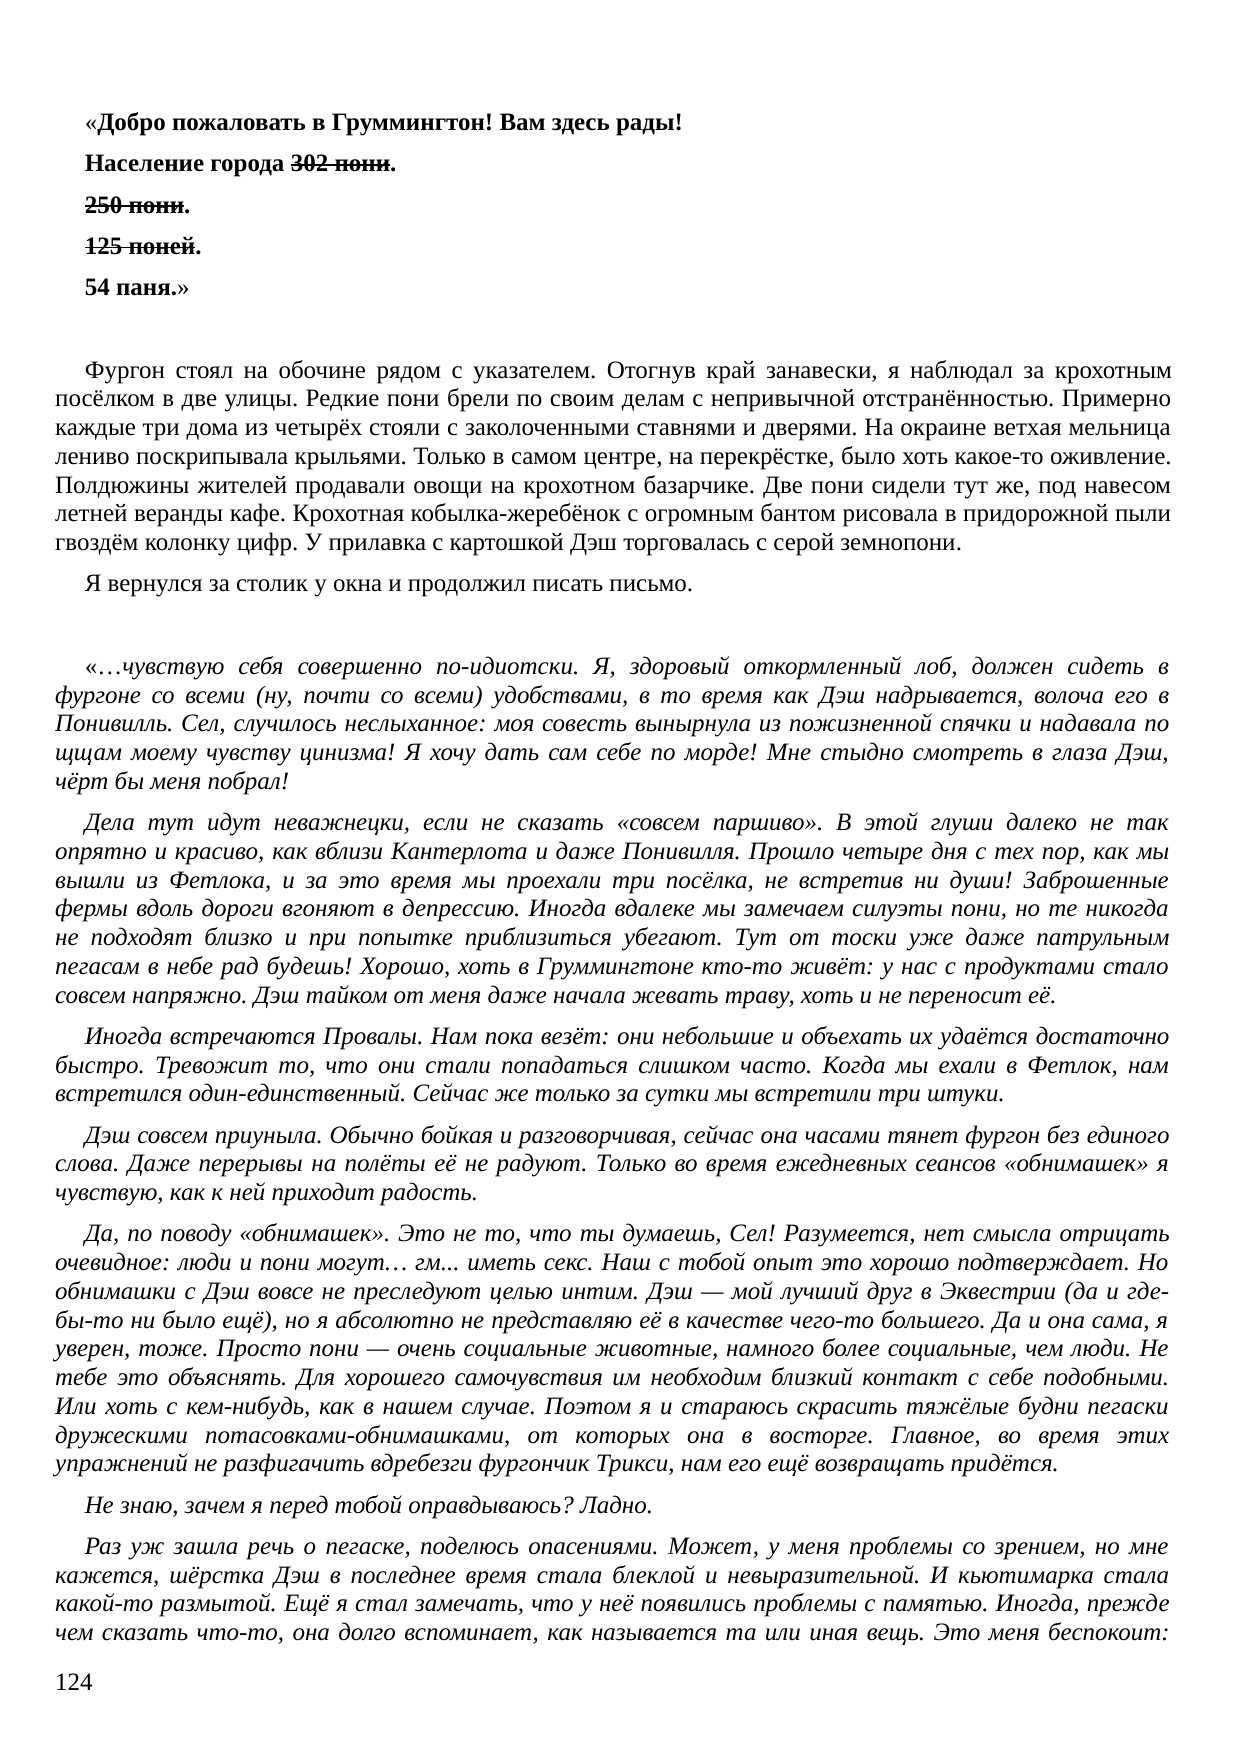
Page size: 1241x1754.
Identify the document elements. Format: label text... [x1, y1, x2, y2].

text «Добро пожаловать в Груммингтон! Вам здесь рады! [55, 107, 1173, 136]
text Раз уж зашла речь о пегаске, поделюсь опасениями. Может, у меня проблемы со зрением, но мне кажется, шёрстка Дэш в последнее время стала блеклой и невыразительной. И кьютимарка стала какой-то размытой. Ещё я стал замечать, что у неё появились проблемы с памятью. Иногда, прежде чем сказать что-то, она долго вспоминает, как называется та или иная вещь. Это меня беспокоит: [55, 1531, 1173, 1646]
text Не знаю, зачем я перед тобой оправдываюсь? Ладно. [55, 1490, 1173, 1518]
text Иногда встречаются Провалы. Нам пока везёт: они небольшие и объехать их удаётся достаточно быстро. Тревожит то, что они стали попадаться слишком часто. Когда мы ехали в Фетлок, нам встретился один-единственный. Сейчас же только за сутки мы встретили три штуки. [55, 1021, 1173, 1107]
text Дэш совсем приуныла. Обычно бойкая и разговорчивая, сейчас она часами тянет фургон без единого слова. Даже перерывы на полёты её не радуют. Только во время ежедневных сеансов «обнимашек» я чувствую, как к ней приходит радость. [55, 1120, 1173, 1206]
text 54 паня.» [55, 272, 1173, 301]
text Да, по поводу «обнимашек». Это не то, что ты думаешь, Сел! Разумеется, нет смысла отрицать очевидное: люди и пони могут… гм... иметь секс. Наш с тобой опыт это хорошо подтверждает. Но обнимашки с Дэш вовсе не преследуют целью интим. Дэш — мой лучший друг в Эквестрии (да и где-бы-то ни было ещё), но я абсолютно не представляю её в качестве чего-то большего. Да и она сама, я уверен, тоже. Просто пони — очень социальные животные, намного более социальные, чем люди. Не тебе это объяснять. Для хорошего самочувствия им необходим близкий контакт с себе подобными. Или хоть с кем-нибудь, как в нашем случае. Поэтом я и стараюсь скрасить тяжёлые будни пегаски дружескими потасовками-обнимашками, от которых она в восторге. Главное, во время этих упражнений не разфигачить вдребезги фургончик Трикси, нам его ещё возвращать придётся. [55, 1218, 1173, 1477]
text Я вернулся за столик у окна и продолжил писать письмо. [55, 568, 1173, 597]
text Фургон стоял на обочине рядом с указателем. Отогнув край занавески, я наблюдал за крохотным посёлком в две улицы. Редкие пони брели по своим делам с непривычной отстранённостью. Примерно каждые три дома из четырёх стояли с заколоченными ставнями и дверями. На окраине ветхая мельница лениво поскрипывала крыльями. Только в самом центре, на перекрёстке, было хоть какое-то оживление. Полдюжины жителей продавали овощи на крохотном базарчике. Две пони сидели тут же, под навесом летней веранды кафе. Крохотная кобылка-жеребёнок с огромным бантом рисовала в придорожной пыли гвоздём колонку цифр. У прилавка с картошкой Дэш торговалась с серой земнопони. [55, 355, 1173, 556]
text 125 поней. [55, 231, 1173, 260]
text Население города 302 пони. [55, 148, 1173, 177]
text «…чувствую себя совершенно по-идиотски. Я, здоровый откормленный лоб, должен сидеть в фургоне со всеми (ну, почти со всеми) удобствами, в то время как Дэш надрывается, волоча его в Понивилль. Сел, случилось неслыханное: моя совесть вынырнула из пожизненной спячки и надавала по щщам моему чувству цинизма! Я хочу дать сам себе по морде! Мне стыдно смотреть в глаза Дэш, чёрт бы меня побрал! [55, 651, 1173, 795]
text 250 пони. [55, 190, 1173, 218]
text Дела тут идут неважнецки, если не сказать «совсем паршиво». В этой глуши далеко не так опрятно и красиво, как вблизи Кантерлота и даже Понивилля. Прошло четыре дня с тех пор, как мы вышли из Фетлока, и за это время мы проехали три посёлка, не встретив ни души! Заброшенные фермы вдоль дороги вгоняют в депрессию. Иногда вдалеке мы замечаем силуэты пони, но те никогда не подходят близко и при попытке приблизиться убегают. Тут от тоски уже даже патрульным пегасам в небе рад будешь! Хорошо, хоть в Груммингтоне кто-то живёт: у нас с продуктами стало совсем напряжно. Дэш тайком от меня даже начала жевать траву, хоть и не переносит её. [55, 807, 1173, 1008]
